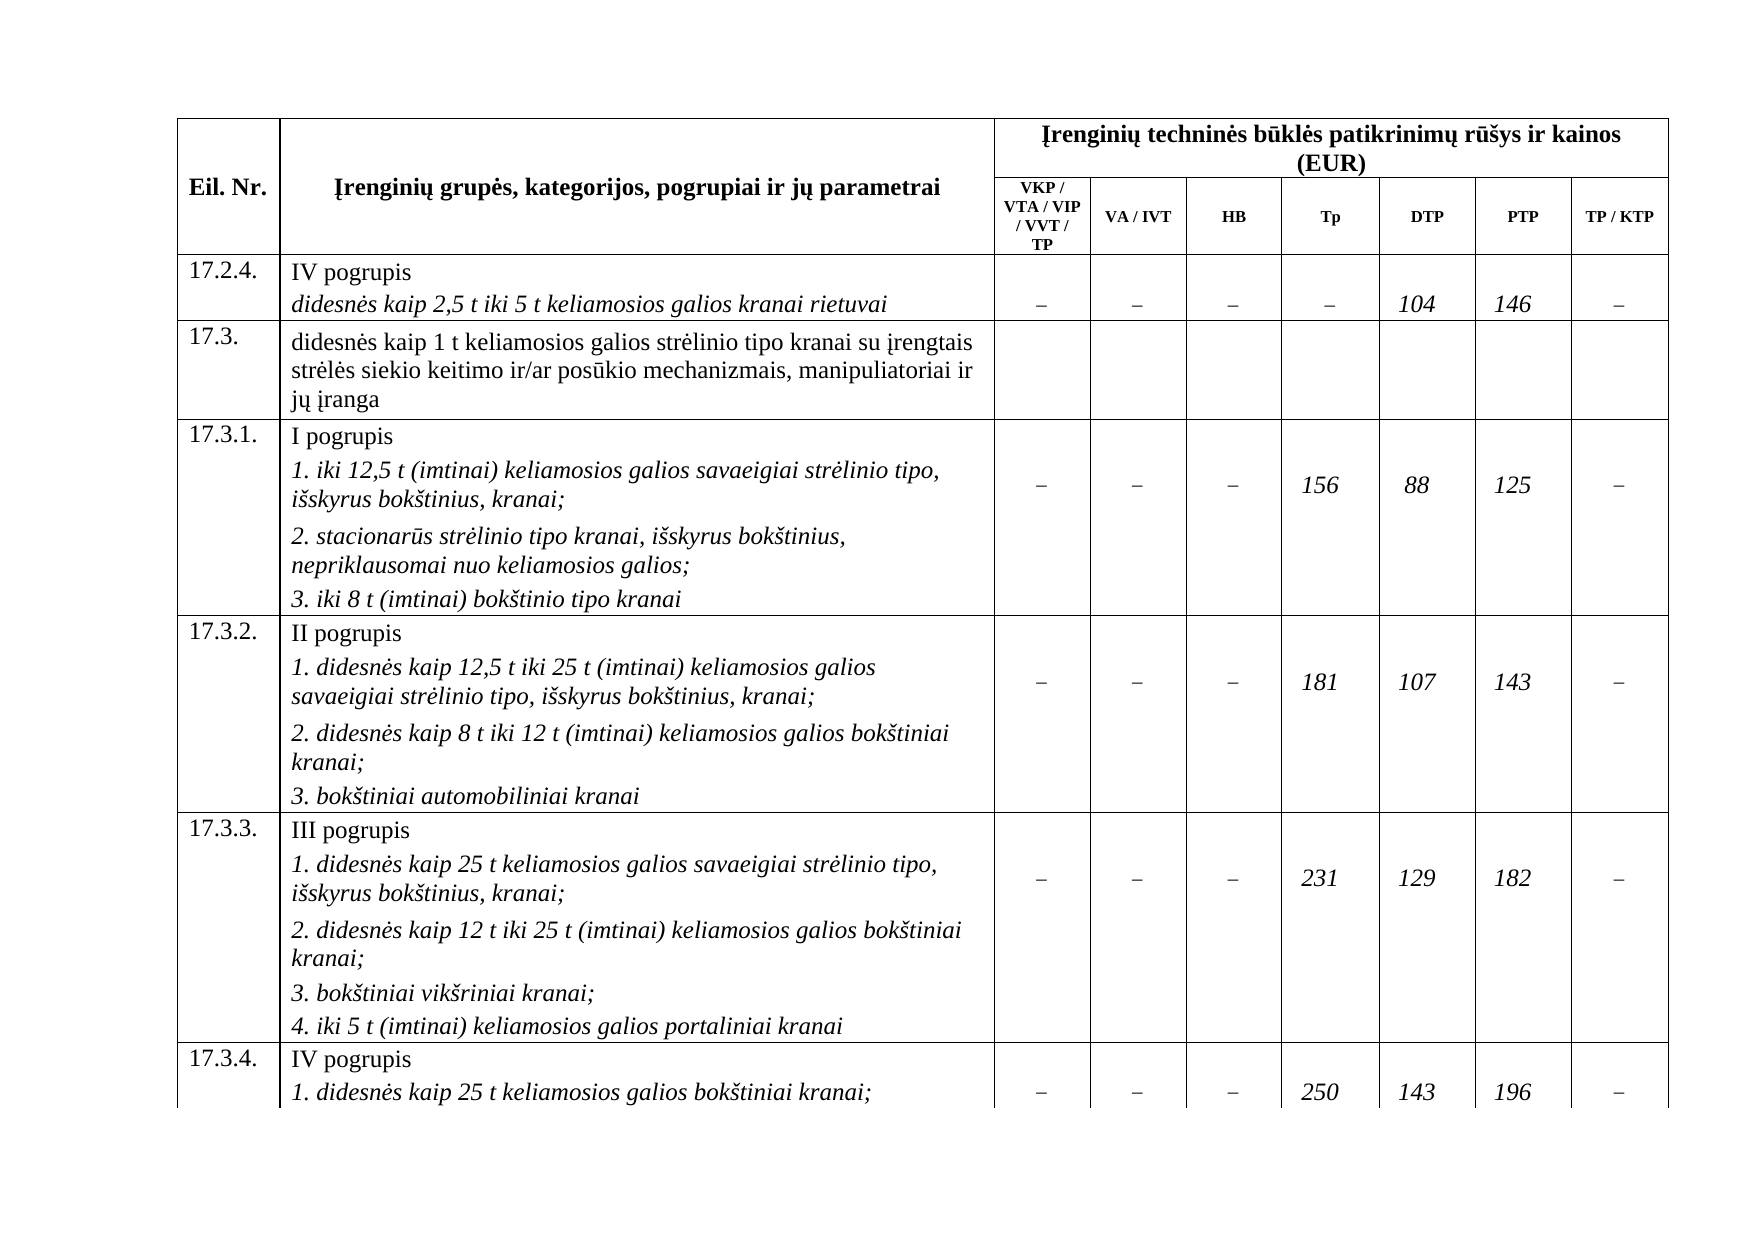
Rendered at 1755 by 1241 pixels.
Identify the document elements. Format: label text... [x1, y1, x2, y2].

table_cell [1572, 255, 1668, 287]
table_cell 1. didesnės kaip 12,5 t iki 25 t (imtinai) keliamosios galios savaeigiai strėlinio tipo, išskyrus bokštinius, kranai; [281, 648, 994, 714]
table_cell [1476, 714, 1571, 779]
table_cell HB [1187, 178, 1281, 254]
table_cell [178, 911, 279, 976]
table_cell VA / IVT [1091, 178, 1186, 254]
table_cell 146 [1476, 287, 1571, 320]
table_cell [995, 616, 1090, 648]
table_header Įrenginių grupės, kategorijos, pogrupiai ir jų parametrai [281, 119, 994, 254]
table_cell [1282, 911, 1379, 976]
table_cell – [1572, 845, 1668, 911]
table_cell [1380, 1043, 1475, 1075]
table_cell [1187, 255, 1281, 287]
table_cell [1572, 517, 1668, 582]
table_cell II pogrupis [281, 616, 994, 648]
table_cell [1476, 321, 1571, 418]
table_header Eil. Nr. [178, 119, 279, 254]
table_cell – [995, 1075, 1090, 1107]
table_cell [1187, 1043, 1281, 1075]
table_cell [1187, 779, 1281, 812]
table_cell [1187, 714, 1281, 779]
table_cell 143 [1380, 1075, 1475, 1107]
table_cell [1091, 976, 1186, 1009]
table_cell 1. iki 12,5 t (imtinai) keliamosios galios savaeigiai strėlinio tipo, išskyrus bokštinius, kranai; [281, 451, 994, 517]
table_cell [1091, 911, 1186, 976]
table_cell [995, 583, 1090, 615]
table_cell [1380, 1009, 1475, 1042]
table_cell 88 [1380, 451, 1475, 517]
table_cell 156 [1282, 451, 1379, 517]
table_cell 104 [1380, 287, 1475, 320]
table_cell DTP [1380, 178, 1475, 254]
table_cell 3. iki 8 t (imtinai) bokštinio tipo kranai [281, 583, 994, 615]
table_cell PTP [1476, 178, 1571, 254]
table_cell IV pogrupis [281, 1043, 994, 1075]
table_cell 17.2.4. [178, 255, 279, 287]
table_cell – [995, 451, 1090, 517]
table_cell 2. stacionarūs strėlinio tipo kranai, išskyrus bokštinius, nepriklausomai nuo keliamosios galios; [281, 517, 994, 582]
table_cell [1282, 321, 1379, 418]
table_cell 1. didesnės kaip 25 t keliamosios galios bokštiniai kranai; [281, 1075, 994, 1107]
table_cell 17.3.3. [178, 813, 279, 845]
table_cell 3. bokštiniai automobiliniai kranai [281, 779, 994, 812]
table_cell [1476, 911, 1571, 976]
table_cell [1380, 255, 1475, 287]
table_cell 4. iki 5 t (imtinai) keliamosios galios portaliniai kranai [281, 1009, 994, 1042]
table_cell – [1187, 1075, 1281, 1107]
table_cell – [995, 648, 1090, 714]
table_cell [1187, 583, 1281, 615]
table_cell [1282, 420, 1379, 451]
table_cell [178, 714, 279, 779]
table_cell – [995, 287, 1090, 320]
table_cell VKP / VTA / VIP / VVT / TP [995, 178, 1090, 254]
table_cell 231 [1282, 845, 1379, 911]
table_cell 1. didesnės kaip 25 t keliamosios galios savaeigiai strėlinio tipo, išskyrus bokštinius, kranai; [281, 845, 994, 911]
table_cell 17.3.2. [178, 616, 279, 648]
table_cell – [1187, 845, 1281, 911]
table_cell [1572, 1043, 1668, 1075]
table_cell [1380, 911, 1475, 976]
table_cell [1380, 714, 1475, 779]
table_cell TP / KTP [1572, 178, 1668, 254]
table_cell – [1572, 1075, 1668, 1107]
table_cell [1572, 1009, 1668, 1042]
table_cell – [1091, 845, 1186, 911]
table_cell [1476, 420, 1571, 451]
table_cell [1572, 714, 1668, 779]
table_cell [1282, 583, 1379, 615]
table_cell [1380, 517, 1475, 582]
table_cell [1380, 616, 1475, 648]
table_cell – [1187, 451, 1281, 517]
table_cell [995, 813, 1090, 845]
table_cell [1476, 779, 1571, 812]
table_cell [1380, 583, 1475, 615]
table_cell [1187, 1009, 1281, 1042]
table_cell 143 [1476, 648, 1571, 714]
table_cell [178, 583, 279, 615]
table_cell [1282, 517, 1379, 582]
table_cell 107 [1380, 648, 1475, 714]
table_cell 129 [1380, 845, 1475, 911]
table_cell [1187, 616, 1281, 648]
table_cell 181 [1282, 648, 1379, 714]
table_cell didesnės kaip 2,5 t iki 5 t keliamosios galios kranai rietuvai [281, 287, 994, 320]
table_cell [1091, 714, 1186, 779]
table_cell – [1091, 648, 1186, 714]
table_cell – [995, 845, 1090, 911]
table_cell [995, 911, 1090, 976]
table_cell [1572, 583, 1668, 615]
table_cell [1476, 583, 1571, 615]
table_cell [1187, 813, 1281, 845]
table_cell [1476, 517, 1571, 582]
table_cell [1282, 616, 1379, 648]
table_cell 196 [1476, 1075, 1571, 1107]
table_cell – [1091, 1075, 1186, 1107]
table_cell [1091, 779, 1186, 812]
table_cell Tp [1282, 178, 1379, 254]
table_cell – [1187, 648, 1281, 714]
table_cell [995, 779, 1090, 812]
table_cell [178, 451, 279, 517]
table_cell – [1187, 287, 1281, 320]
table_cell [1572, 813, 1668, 845]
table_cell [1380, 321, 1475, 418]
table_cell [1187, 517, 1281, 582]
table_cell – [1282, 287, 1379, 320]
table_cell 250 [1282, 1075, 1379, 1107]
table_cell 17.3.1. [178, 420, 279, 451]
table_cell 125 [1476, 451, 1571, 517]
table_cell [178, 517, 279, 582]
table_cell 3. bokštiniai vikšriniai kranai; [281, 976, 994, 1009]
table_cell [1187, 911, 1281, 976]
table_cell [1091, 517, 1186, 582]
table_cell [1380, 779, 1475, 812]
table_cell III pogrupis [281, 813, 994, 845]
table_cell [995, 1009, 1090, 1042]
table_cell [1572, 779, 1668, 812]
table_cell [178, 1075, 279, 1107]
table_cell 182 [1476, 845, 1571, 911]
table_cell – [1091, 451, 1186, 517]
table_cell [1282, 1009, 1379, 1042]
table_cell – [1572, 287, 1668, 320]
table_cell [1091, 616, 1186, 648]
table_cell 2. didesnės kaip 8 t iki 12 t (imtinai) keliamosios galios bokštiniai kranai; [281, 714, 994, 779]
table_cell didesnės kaip 1 t keliamosios galios strėlinio tipo kranai su įrengtais strėlės siekio keitimo ir/ar posūkio mechanizmais, manipuliatoriai ir jų įranga [281, 321, 994, 418]
table_cell – [1572, 648, 1668, 714]
table_cell [1282, 813, 1379, 845]
table_cell – [1091, 287, 1186, 320]
table_cell [1091, 1043, 1186, 1075]
table_cell 2. didesnės kaip 12 t iki 25 t (imtinai) keliamosios galios bokštiniai kranai; [281, 911, 994, 976]
table_cell [1476, 616, 1571, 648]
table_cell [1380, 976, 1475, 1009]
table_cell [1572, 616, 1668, 648]
table_cell – [1572, 451, 1668, 517]
table_cell 17.3. [178, 321, 279, 418]
table_cell [178, 648, 279, 714]
table_cell [1282, 714, 1379, 779]
table_cell [1187, 420, 1281, 451]
table_cell [178, 845, 279, 911]
table_cell [1476, 813, 1571, 845]
table_cell [995, 1043, 1090, 1075]
table_cell [178, 779, 279, 812]
table_cell [1476, 1043, 1571, 1075]
table_cell [1572, 911, 1668, 976]
table_cell [1572, 321, 1668, 418]
table_cell [1572, 420, 1668, 451]
table_cell [995, 321, 1090, 418]
table_cell [1091, 1009, 1186, 1042]
table_cell [1282, 1043, 1379, 1075]
table_cell [1187, 321, 1281, 418]
table_cell [995, 255, 1090, 287]
table_cell [995, 714, 1090, 779]
table_cell [1091, 813, 1186, 845]
table_cell 17.3.4. [178, 1043, 279, 1075]
table_cell [178, 287, 279, 320]
table_cell [1380, 420, 1475, 451]
table_cell [1282, 779, 1379, 812]
table_cell [1091, 321, 1186, 418]
table_cell I pogrupis [281, 420, 994, 451]
table_header Įrenginių techninės būklės patikrinimų rūšys ir kainos (EUR) [995, 119, 1668, 177]
table_cell [1187, 976, 1281, 1009]
table_cell [1282, 255, 1379, 287]
table_cell IV pogrupis [281, 255, 994, 287]
table_cell [1282, 976, 1379, 1009]
table_cell [995, 976, 1090, 1009]
table_cell [995, 420, 1090, 451]
table_cell [1380, 813, 1475, 845]
table_cell [1476, 1009, 1571, 1042]
table_cell [1091, 583, 1186, 615]
table_cell [1091, 420, 1186, 451]
table_cell [178, 976, 279, 1009]
table_cell [995, 517, 1090, 582]
table_cell [1091, 255, 1186, 287]
table_cell [1476, 255, 1571, 287]
table_cell [1476, 976, 1571, 1009]
table_cell [1572, 976, 1668, 1009]
table_cell [178, 1009, 279, 1042]
